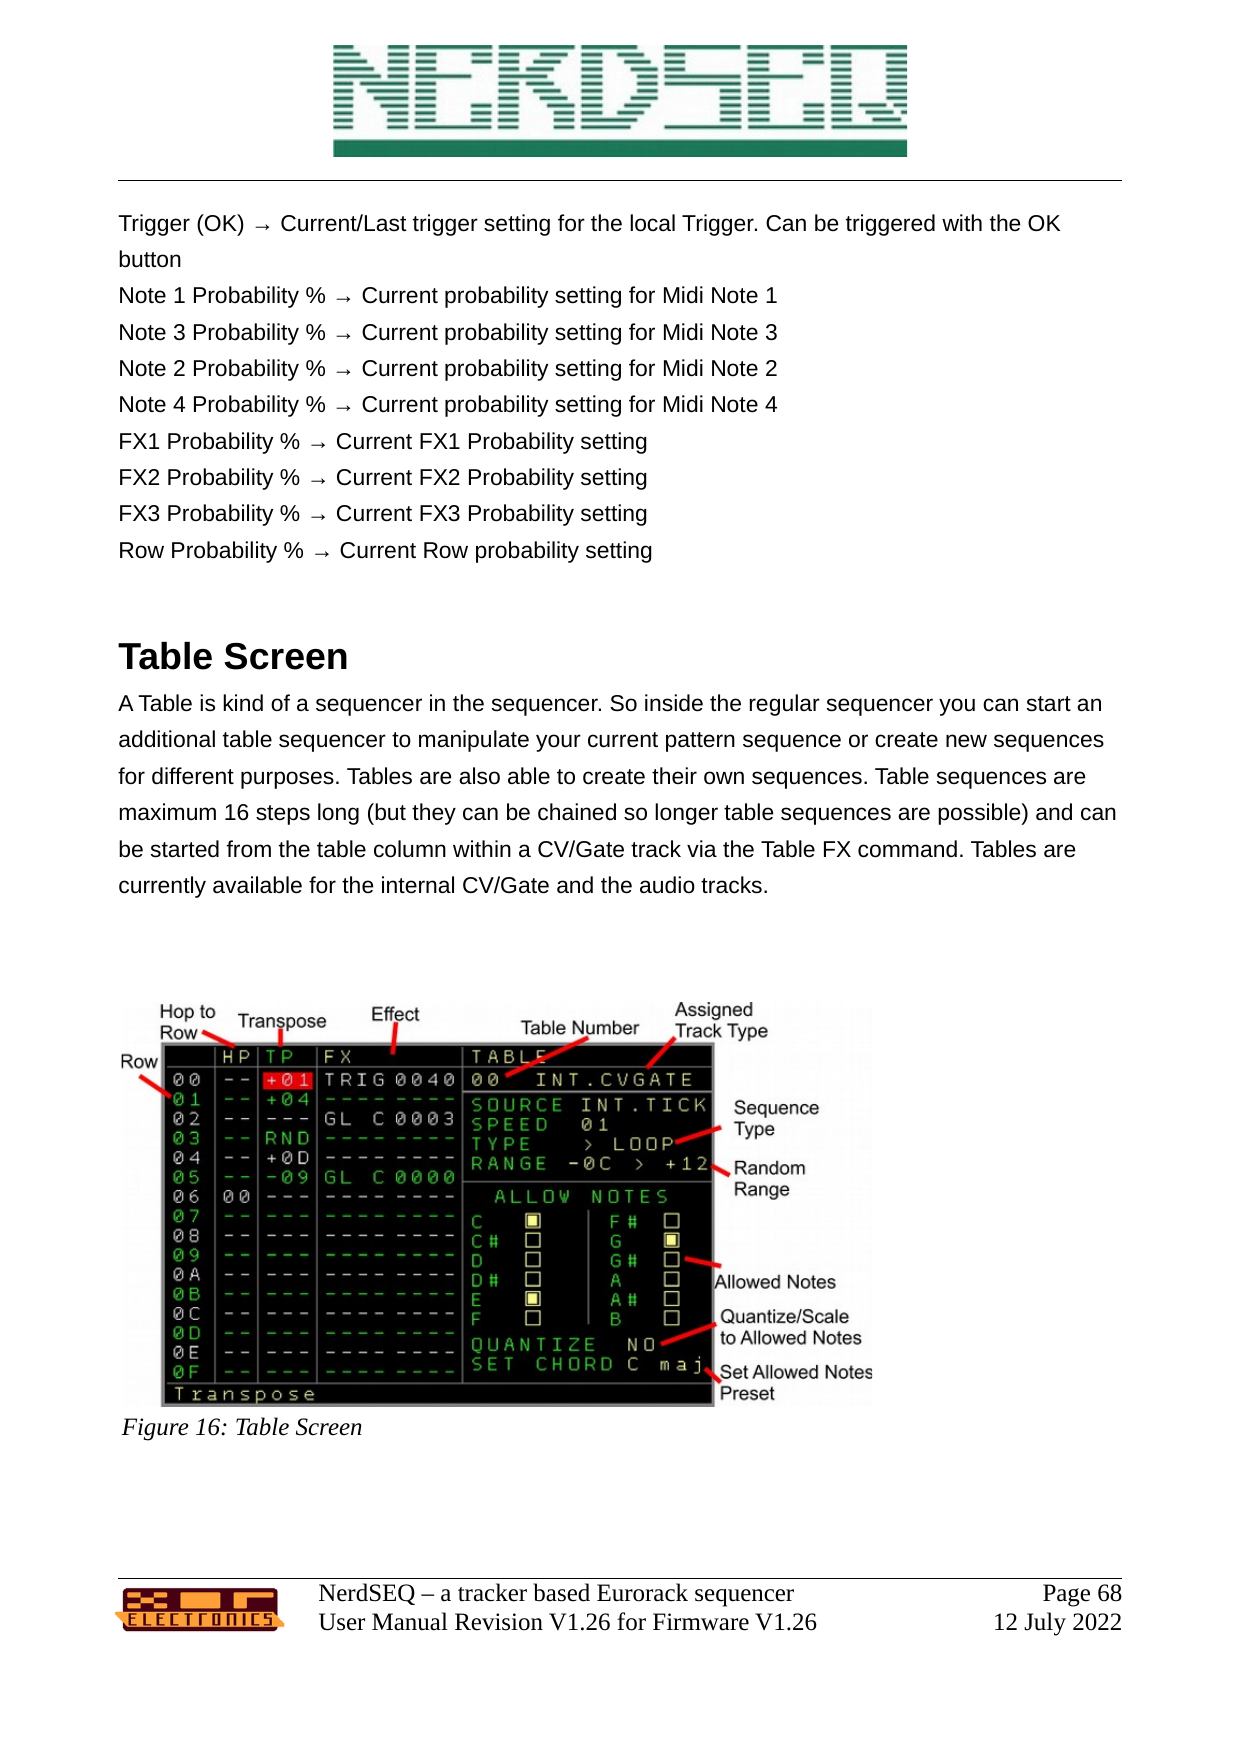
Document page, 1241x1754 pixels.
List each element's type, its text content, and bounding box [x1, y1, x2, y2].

text Note 3 Probability % → Current probability setting for Midi Note 3 [118, 319, 1122, 345]
text Note 2 Probability % → Current probability setting for Midi Note 2 [118, 355, 1122, 381]
text FX3 Probability % → Current FX3 Probability setting [118, 500, 1122, 527]
text Note 1 Probability % → Current probability setting for Midi Note 1 [118, 282, 1122, 309]
text FX2 Probability % → Current FX2 Probability setting [118, 464, 1122, 490]
subtitle Table Screen [118, 634, 1122, 678]
text Row Probability % → Current Row probability setting [118, 537, 1122, 563]
text Trigger (OK) → Current/Last trigger setting for the local Trigger. Can be triggered with the OK button [118, 209, 1122, 272]
picture [121, 1002, 873, 1407]
text FX1 Probability % → Current FX1 Probability setting [118, 428, 1122, 454]
text Note 4 Probability % → Current probability setting for Midi Note 4 [118, 391, 1122, 418]
text A Table is kind of a sequencer in the sequencer. So inside the regular sequencer you can start an additional table sequencer to manipulate your current pattern sequence or create new sequences for different purposes. Tables are also able to create their own sequences. Table sequences are maximum 16 steps long (but they can be chained so longer table sequences are possible) and can be started from the table column within a CV/Gate track via the Table FX command. Tables are currently available for the internal CV/Gate and the audio tracks. [118, 690, 1122, 898]
picture [333, 45, 908, 157]
text Figure 16: Table Screen [122, 1407, 937, 1441]
picture [115, 1584, 285, 1634]
